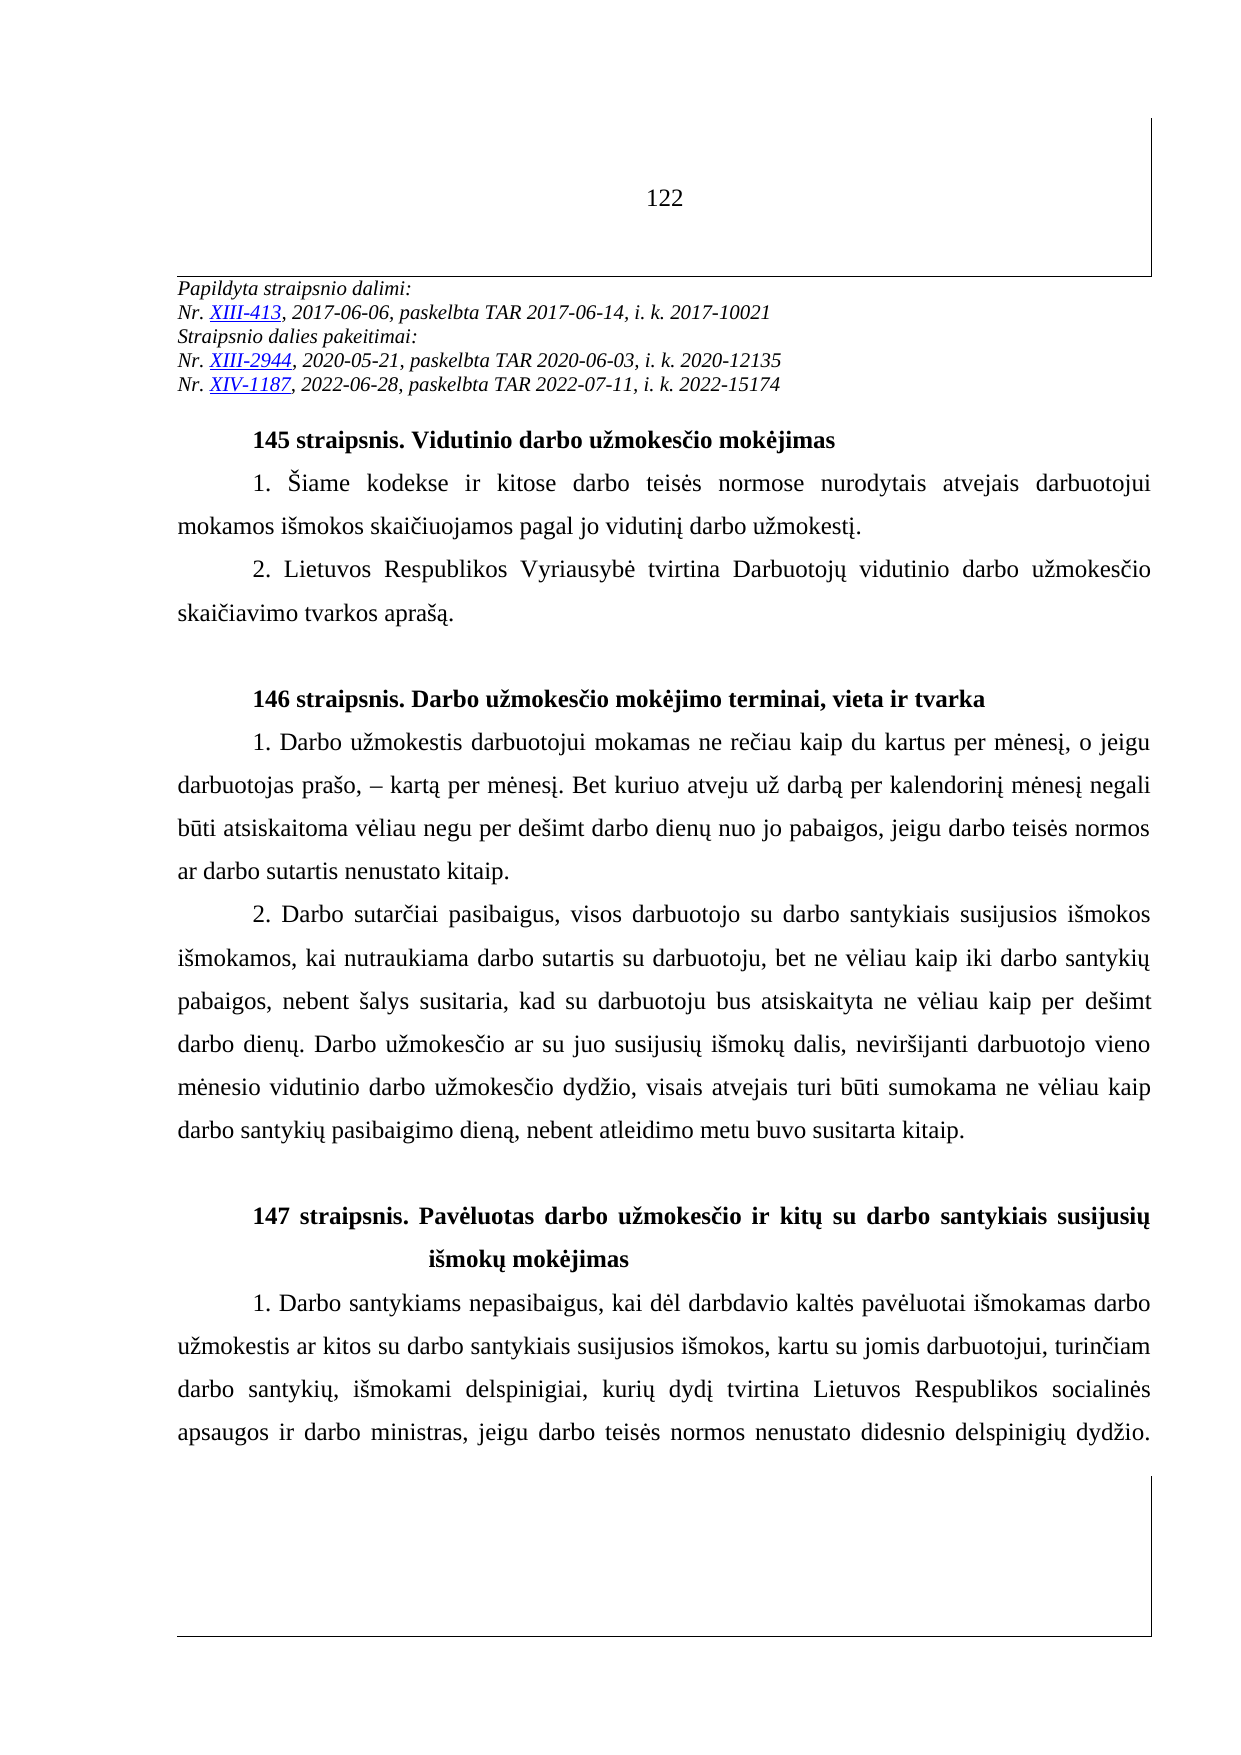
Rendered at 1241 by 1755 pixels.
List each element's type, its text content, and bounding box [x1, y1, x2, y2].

text 2. Lietuvos Respublikos Vyriausybė tvirtina Darbuotojų vidutinio darbo užmokesčio skaičiavimo tvarkos aprašą. [177, 554, 1152, 626]
subtitle 145 straipsnis. Vidutinio darbo užmokesčio mokėjimas [177, 425, 1152, 454]
text Nr. XIII-413, 2017-06-06, paskelbta TAR 2017-06-14, i. k. 2017-10021 [177, 300, 1152, 324]
text 1. Darbo užmokestis darbuotojui mokamas ne rečiau kaip du kartus per mėnesį, o jeigu darbuotojas prašo, – kartą per mėnesį. Bet kuriuo atveju už darbą per kalendorinį mėnesį negali būti atsiskaitoma vėliau negu per dešimt darbo dienų nuo jo pabaigos, jeigu darbo teisės normos ar darbo sutartis nenustato kitaip. [177, 727, 1152, 885]
subtitle 146 straipsnis. Darbo užmokesčio mokėjimo terminai, vieta ir tvarka [177, 684, 1152, 713]
text Papildyta straipsnio dalimi: [177, 276, 1152, 300]
text Straipsnio dalies pakeitimai: [177, 324, 1152, 348]
text Nr. XIII-2944, 2020-05-21, paskelbta TAR 2020-06-03, i. k. 2020-12135 [177, 348, 1152, 372]
text 1. Darbo santykiams nepasibaigus, kai dėl darbdavio kaltės pavėluotai išmokamas darbo užmokestis ar kitos su darbo santykiais susijusios išmokos, kartu su jomis darbuotojui, turinčiam darbo santykių, išmokami delspinigiai, kurių dydį tvirtina Lietuvos Respublikos socialinės apsaugos ir darbo ministras, jeigu darbo teisės normos nenustato didesnio delspinigių dydžio. [177, 1288, 1152, 1446]
text Nr. XIV-1187, 2022-06-28, paskelbta TAR 2022-07-11, i. k. 2022-15174 [177, 372, 1152, 396]
subtitle 147 straipsnis. Pavėluotas darbo užmokesčio ir kitų su darbo santykiais susijusių išmokų mokėjimas [252, 1201, 1152, 1273]
text 2. Darbo sutarčiai pasibaigus, visos darbuotojo su darbo santykiais susijusios išmokos išmokamos, kai nutraukiama darbo sutartis su darbuotoju, bet ne vėliau kaip iki darbo santykių pabaigos, nebent šalys susitaria, kad su darbuotoju bus atsiskaityta ne vėliau kaip per dešimt darbo dienų. Darbo užmokesčio ar su juo susijusių išmokų dalis, neviršijanti darbuotojo vieno mėnesio vidutinio darbo užmokesčio dydžio, visais atvejais turi būti sumokama ne vėliau kaip darbo santykių pasibaigimo dieną, nebent atleidimo metu buvo susitarta kitaip. [177, 899, 1152, 1144]
text 1. Šiame kodekse ir kitose darbo teisės normose nurodytais atvejais darbuotojui mokamos išmokos skaičiuojamos pagal jo vidutinį darbo užmokestį. [177, 468, 1152, 540]
